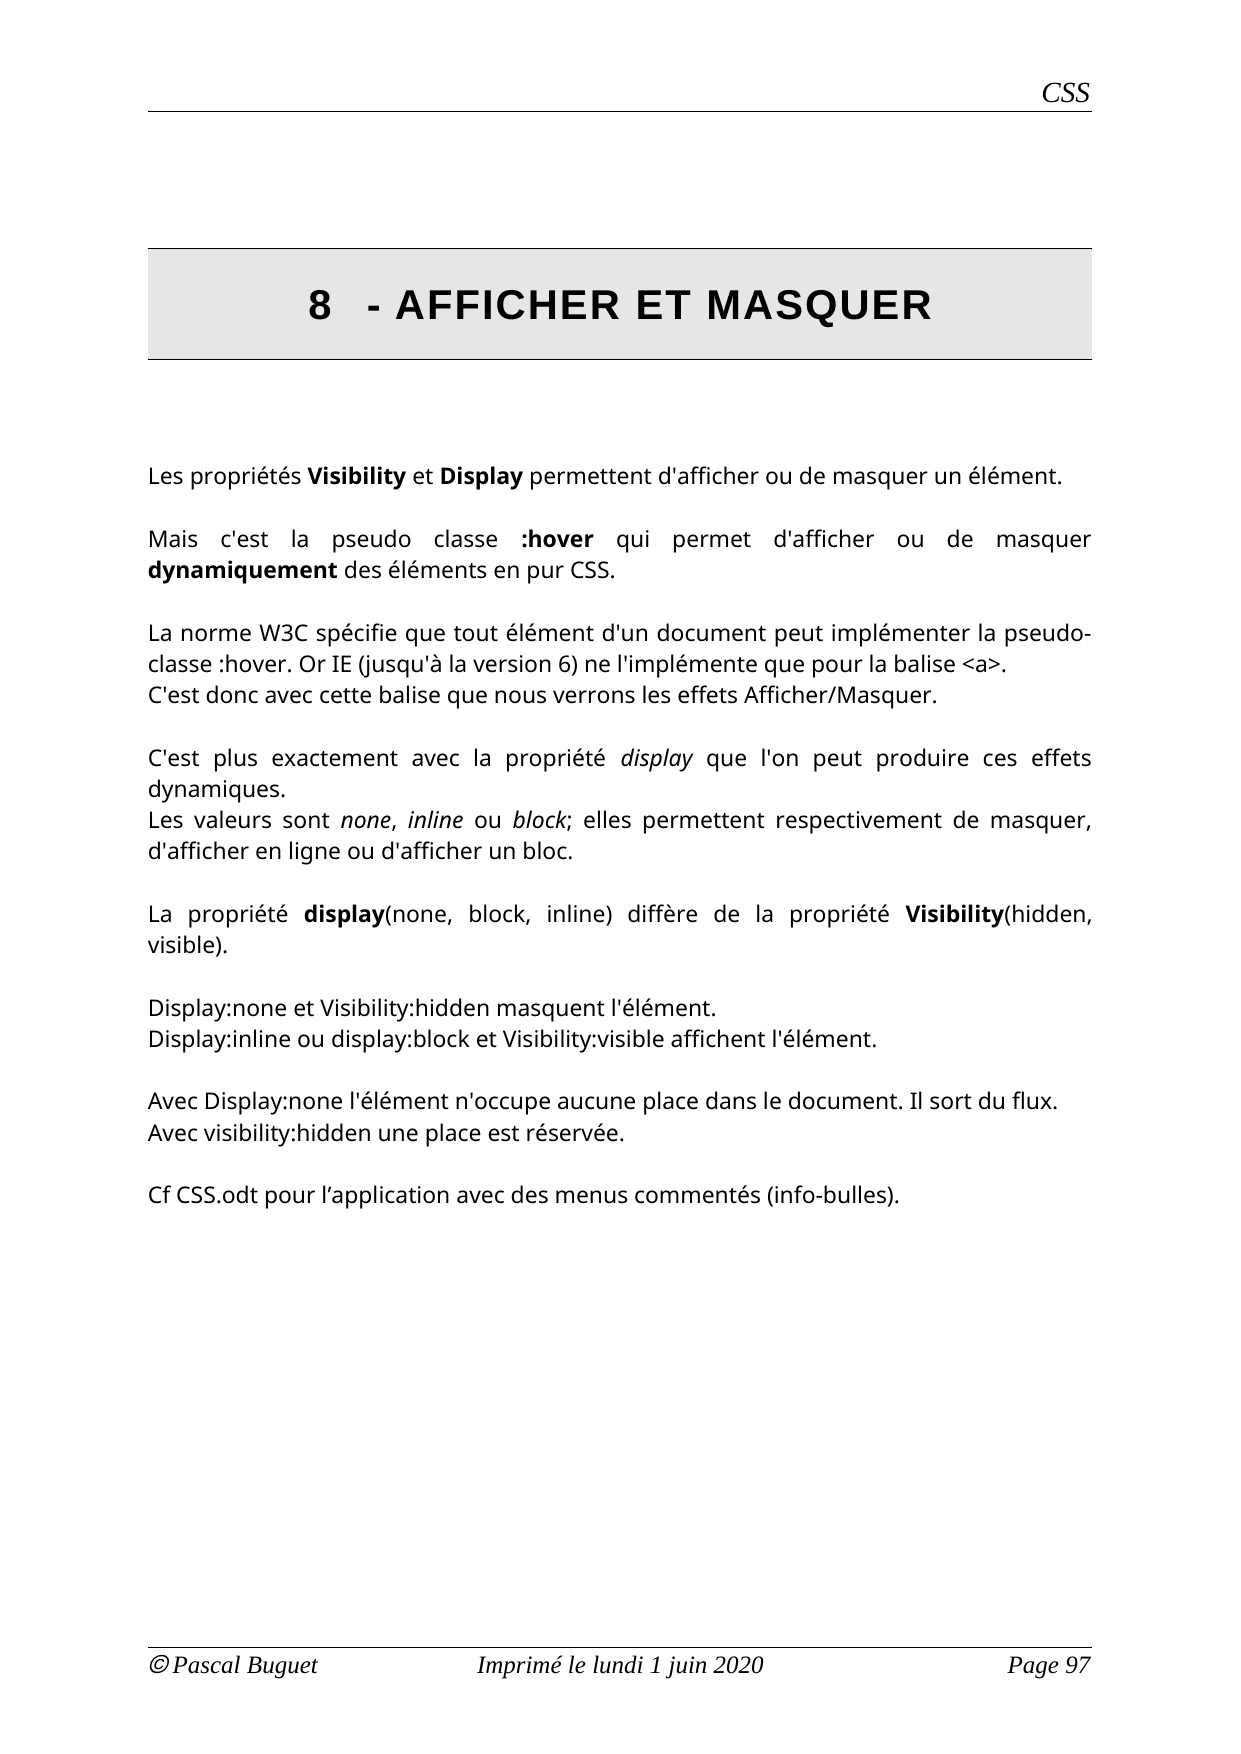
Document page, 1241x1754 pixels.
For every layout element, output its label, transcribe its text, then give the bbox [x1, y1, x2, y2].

text Display:none et Visibility:hidden masquent l'élément. [148, 991, 1092, 1023]
text Display:inline ou display:block et Visibility:visible affichent l'élément. [148, 1023, 1092, 1054]
subtitle - AFFICHER ET MASQUER [148, 249, 1092, 359]
text Mais c'est la pseudo classe :hover qui permet d'afficher ou de masquer dynamiquement des éléments en pur CSS. [148, 523, 1092, 585]
text La norme W3C spécifie que tout élément d'un document peut implémenter la pseudo-classe :hover. Or IE (jusqu'à la version 6) ne l'implémente que pour la balise <a>. [148, 616, 1092, 679]
text Les propriétés Visibility et Display permettent d'afficher ou de masquer un élément. [148, 460, 1092, 491]
text La propriété display(none, block, inline) diffère de la propriété Visibility(hidden, visible). [148, 898, 1092, 960]
text C'est plus exactement avec la propriété display que l'on peut produire ces effets dynamiques. [148, 741, 1092, 804]
text Les valeurs sont none, inline ou block; elles permettent respectivement de masquer, d'afficher en ligne ou d'afficher un bloc. [148, 804, 1092, 866]
text C'est donc avec cette balise que nous verrons les effets Afficher/Masquer. [148, 679, 1092, 710]
text Avec Display:none l'élément n'occupe aucune place dans le document. Il sort du flux. [148, 1085, 1092, 1116]
text Cf CSS.odt pour l’application avec des menus commentés (info-bulles). [148, 1179, 1092, 1210]
text Avec visibility:hidden une place est réservée. [148, 1116, 1092, 1148]
